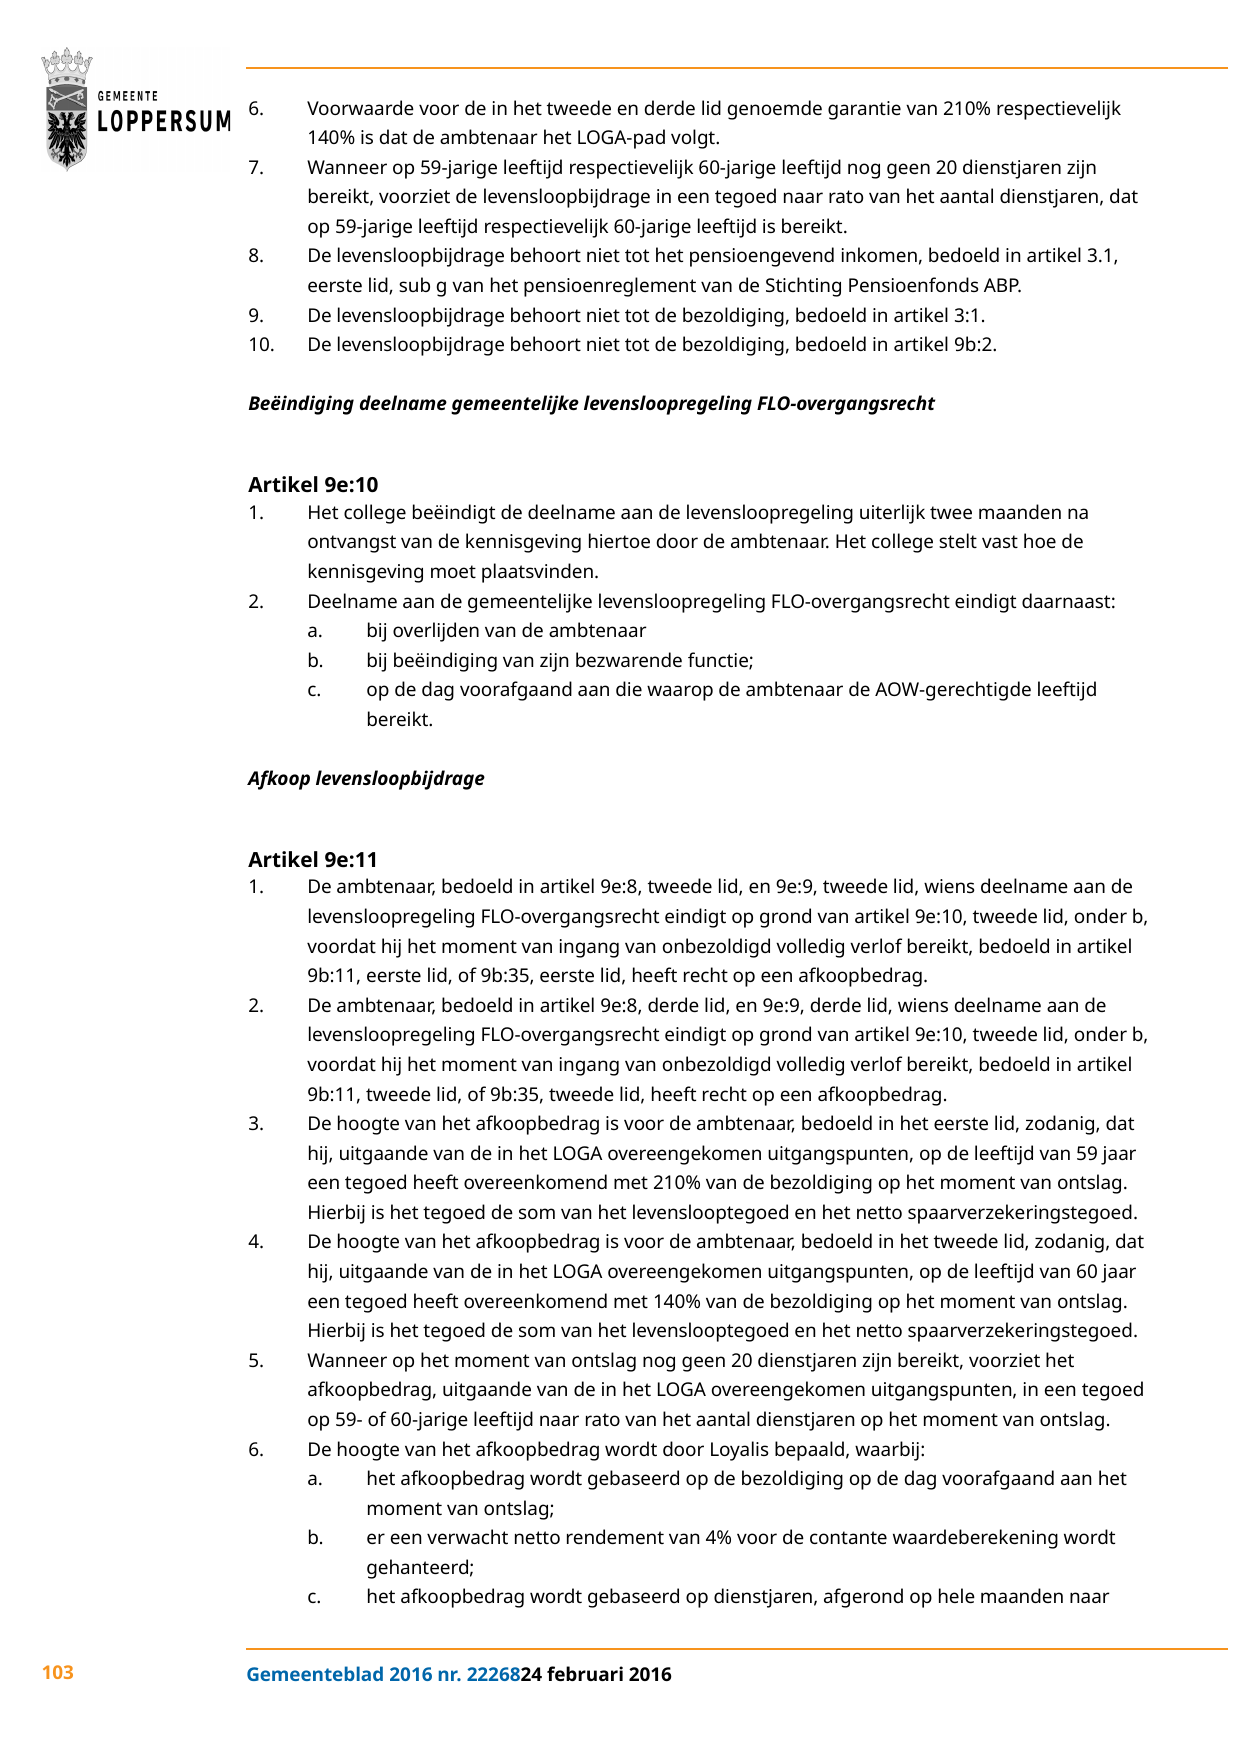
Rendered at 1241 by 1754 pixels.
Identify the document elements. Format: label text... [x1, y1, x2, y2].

text Beëindiging deelname gemeentelijke levensloopregeling FLO-overgangsrecht [248, 391, 1152, 416]
list De hoogte van het afkoopbedrag wordt door Loyalis bepaald, waarbij: [248, 1436, 1152, 1462]
list De levensloopbijdrage behoort niet tot het pensioengevend inkomen, bedoeld in artikel 3.1, eerste lid, sub g van het pensioenreglement van de Stichting Pensioenfonds ABP. [248, 243, 1152, 298]
list er een verwacht netto rendement van 4% voor de contante waardeberekening wordt gehanteerd; [307, 1524, 1152, 1580]
list Het college beëindigt de deelname aan de levensloopregeling uiterlijk twee maanden na ontvangst van de kennisgeving hiertoe door de ambtenaar. Het college stelt vast hoe de kennisgeving moet plaatsvinden. [248, 499, 1152, 584]
list op de dag voorafgaand aan die waarop de ambtenaar de AOW-gerechtigde leeftijd bereikt. [307, 677, 1152, 732]
list bij overlijden van de ambtenaar [307, 617, 1152, 643]
list bij beëindiging van zijn bezwarende functie; [307, 647, 1152, 673]
list De hoogte van het afkoopbedrag is voor de ambtenaar, bedoeld in het tweede lid, zodanig, dat hij, uitgaande van de in het LOGA overeengekomen uitgangspunten, op de leeftijd van 60 jaar een tegoed heeft overeenkomend met 140% van de bezoldiging op het moment van ontslag. Hierbij is het tegoed de som van het levenslooptegoed en het netto spaarverzekeringstegoed. [248, 1229, 1152, 1343]
text Afkoop levensloopbijdrage [248, 765, 1152, 791]
list De ambtenaar, bedoeld in artikel 9e:8, derde lid, en 9e:9, derde lid, wiens deelname aan de levensloopregeling FLO-overgangsrecht eindigt op grond van artikel 9e:10, tweede lid, onder b, voordat hij het moment van ingang van onbezoldigd volledig verlof bereikt, bedoeld in artikel 9b:11, tweede lid, of 9b:35, tweede lid, heeft recht op een afkoopbedrag. [248, 992, 1152, 1107]
text Artikel 9e:11 [248, 845, 1152, 874]
list De levensloopbijdrage behoort niet tot de bezoldiging, bedoeld in artikel 9b:2. [248, 331, 1152, 357]
list het afkoopbedrag wordt gebaseerd op de bezoldiging op de dag voorafgaand aan het moment van ontslag; [307, 1465, 1152, 1521]
list Voorwaarde voor de in het tweede en derde lid genoemde garantie van 210% respectievelijk 140% is dat de ambtenaar het LOGA-pad volgt. [248, 95, 1152, 150]
text Artikel 9e:10 [248, 471, 1152, 499]
list De hoogte van het afkoopbedrag is voor de ambtenaar, bedoeld in het eerste lid, zodanig, dat hij, uitgaande van de in het LOGA overeengekomen uitgangspunten, op de leeftijd van 59 jaar een tegoed heeft overeenkomend met 210% van de bezoldiging op het moment van ontslag. Hierbij is het tegoed de som van het levenslooptegoed en het netto spaarverzekeringstegoed. [248, 1110, 1152, 1225]
picture [41, 47, 231, 172]
list De ambtenaar, bedoeld in artikel 9e:8, tweede lid, en 9e:9, tweede lid, wiens deelname aan de levensloopregeling FLO-overgangsrecht eindigt op grond van artikel 9e:10, tweede lid, onder b, voordat hij het moment van ingang van onbezoldigd volledig verlof bereikt, bedoeld in artikel 9b:11, eerste lid, of 9b:35, eerste lid, heeft recht op een afkoopbedrag. [248, 874, 1152, 988]
list De levensloopbijdrage behoort niet tot de bezoldiging, bedoeld in artikel 3:1. [248, 302, 1152, 328]
list het afkoopbedrag wordt gebaseerd op dienstjaren, afgerond op hele maanden naar [307, 1584, 1152, 1609]
list Wanneer op het moment van ontslag nog geen 20 dienstjaren zijn bereikt, voorziet het afkoopbedrag, uitgaande van de in het LOGA overeengekomen uitgangspunten, in een tegoed op 59- of 60-jarige leeftijd naar rato van het aantal dienstjaren op het moment van ontslag. [248, 1347, 1152, 1432]
list Deelname aan de gemeentelijke levensloopregeling FLO-overgangsrecht eindigt daarnaast: [248, 588, 1152, 613]
list Wanneer op 59-jarige leeftijd respectievelijk 60-jarige leeftijd nog geen 20 dienstjaren zijn bereikt, voorziet de levensloopbijdrage in een tegoed naar rato van het aantal dienstjaren, dat op 59-jarige leeftijd respectievelijk 60-jarige leeftijd is bereikt. [248, 154, 1152, 239]
